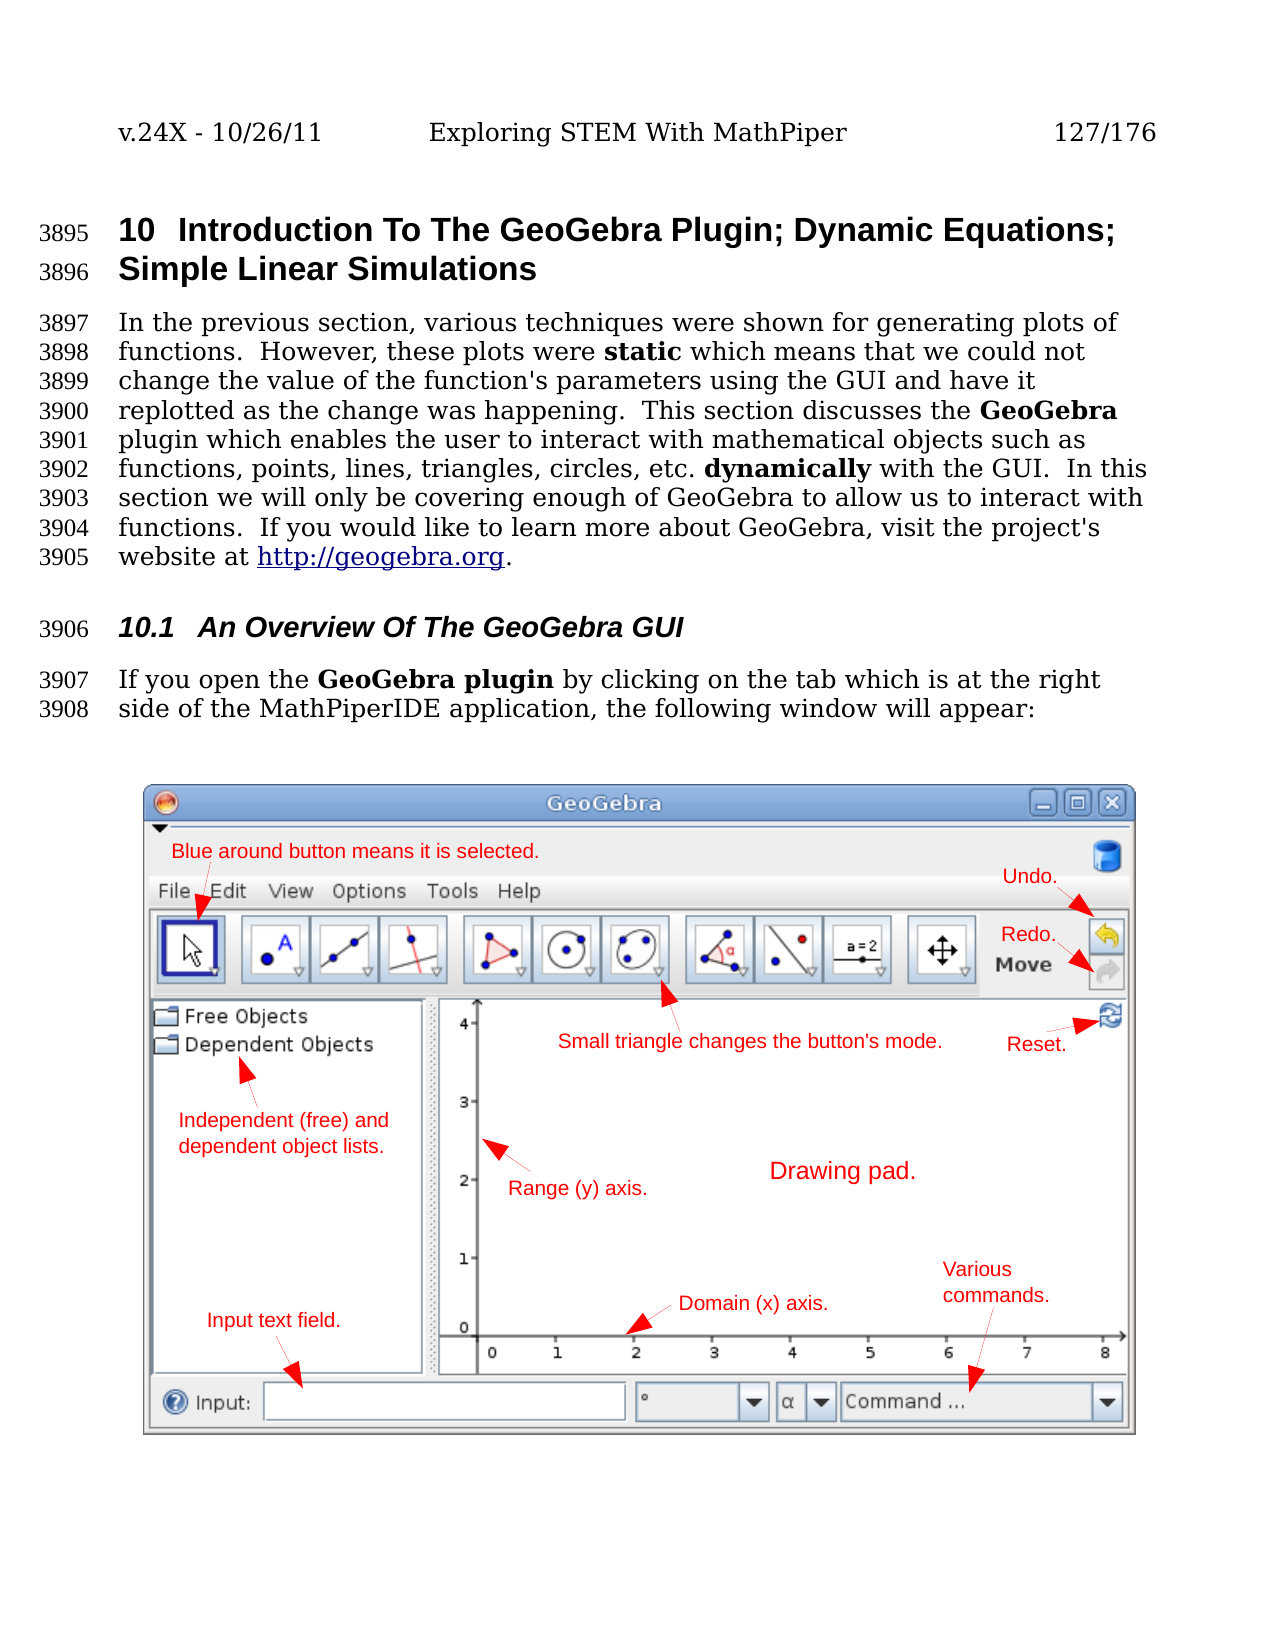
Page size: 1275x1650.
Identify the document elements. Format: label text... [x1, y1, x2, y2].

text In the previous section, various techniques were shown for generating plots of functions. However, these plots were static which means that we could not change the value of the function's parameters using the GUI and have it replotted as the change was happening. This section discusses the GeoGebra plugin which enables the user to interact with mathematical objects such as functions, points, lines, triangles, circles, etc. dynamically with the GUI. In this section we will only be covering enough of GeoGebra to allow us to interact with functions. If you would like to learn more about GeoGebra, visit the project's website at http://geogebra.org. [118, 308, 1157, 571]
subtitle Introduction To The GeoGebra Plugin; Dynamic Equations; Simple Linear Simulations [118, 210, 1157, 287]
subtitle An Overview Of The GeoGebra GUI [118, 610, 1157, 644]
text If you open the GeoGebra plugin by clicking on the tab which is at the right side of the MathPiperIDE application, the following window will appear: [118, 665, 1157, 723]
